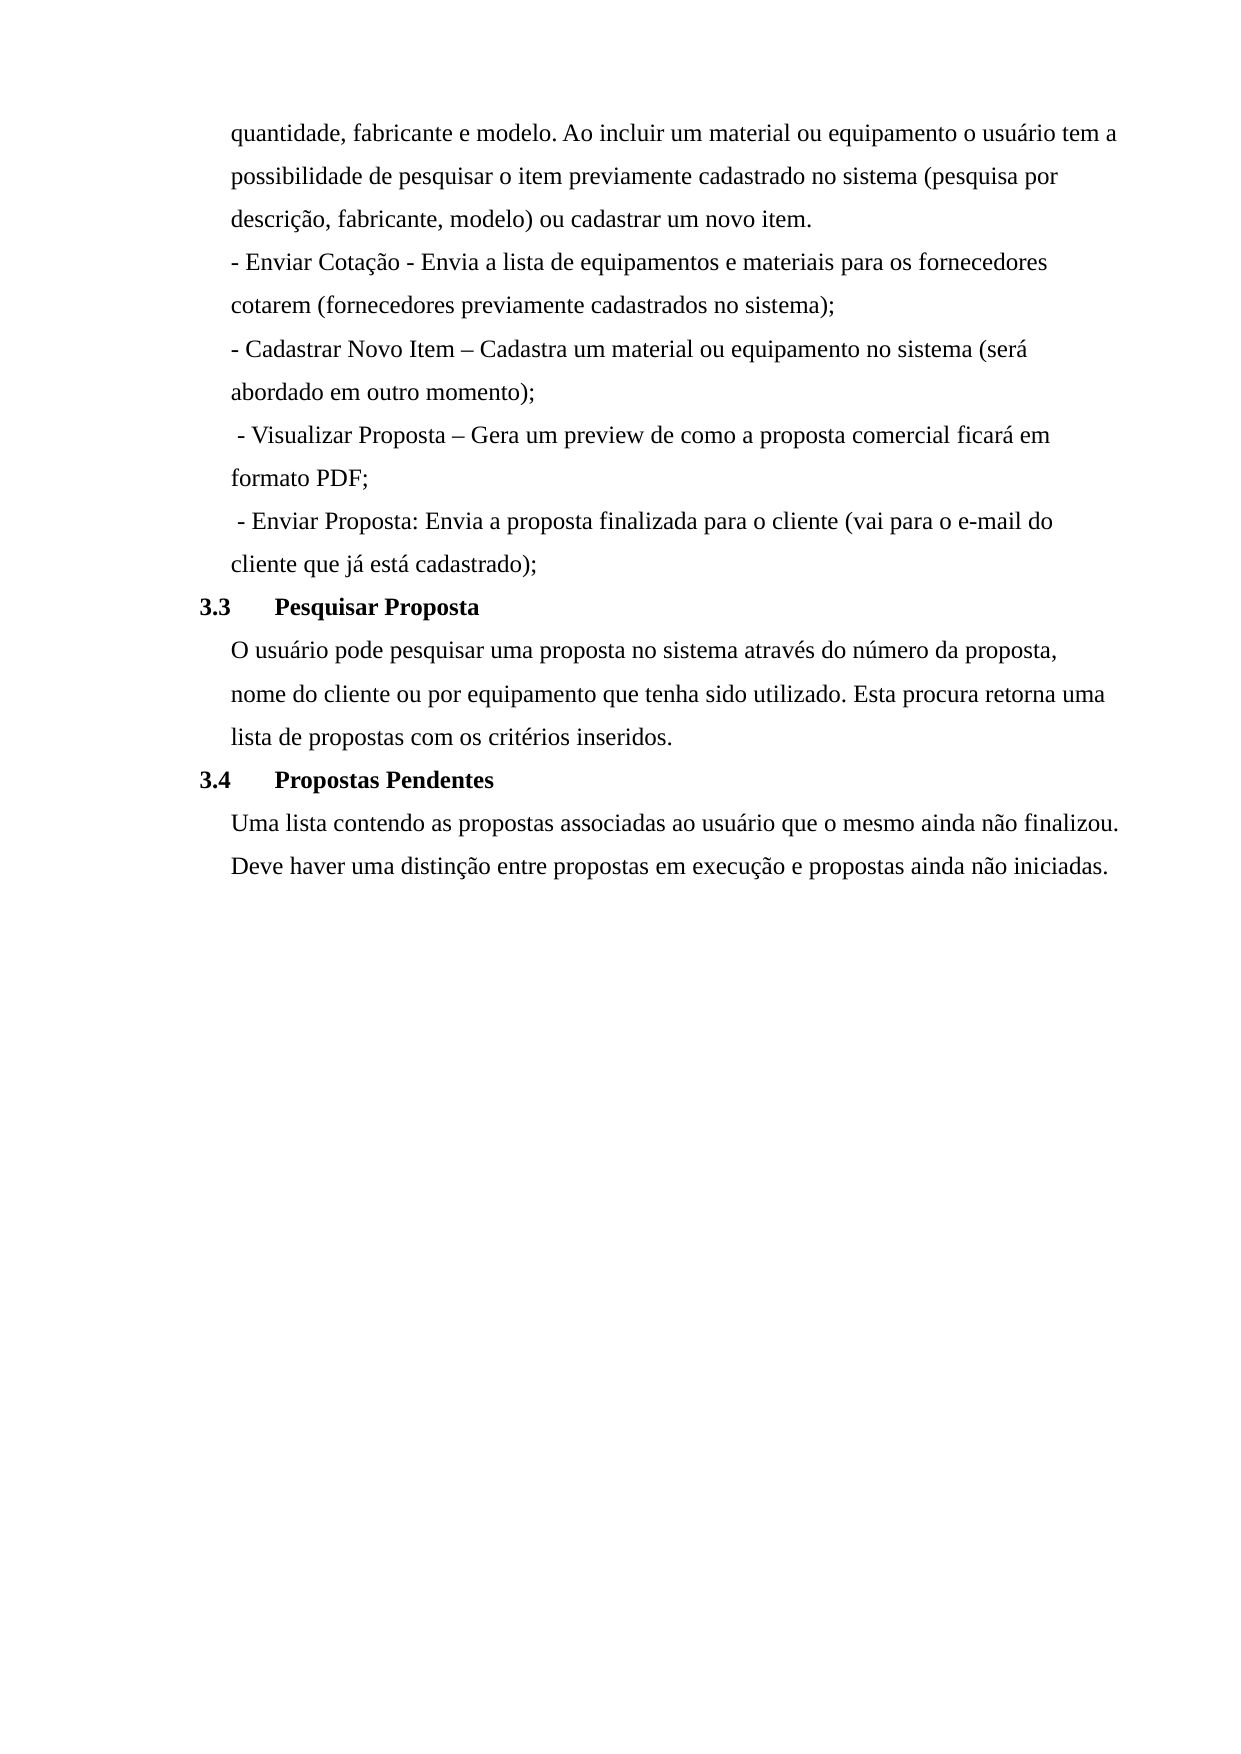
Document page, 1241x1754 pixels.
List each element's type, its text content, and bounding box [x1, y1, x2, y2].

list Propostas Pendentes [193, 765, 1122, 794]
list quantidade, fabricante e modelo. Ao incluir um material ou equipamento o usuário tem a possibilidade de pesquisar o item previamente cadastrado no sistema (pesquisa por descrição, fabricante, modelo) ou cadastrar um novo item. [193, 118, 1122, 233]
list - Visualizar Proposta – Gera um preview de como a proposta comercial ficará em formato PDF; [193, 420, 1122, 492]
list - Cadastrar Novo Item – Cadastra um material ou equipamento no sistema (será abordado em outro momento); [193, 334, 1122, 406]
list - Enviar Proposta: Envia a proposta finalizada para o cliente (vai para o e-mail do cliente que já está cadastrado); [193, 506, 1122, 578]
list Pesquisar Proposta [193, 592, 1122, 621]
list O usuário pode pesquisar uma proposta no sistema através do número da proposta, nome do cliente ou por equipamento que tenha sido utilizado. Esta procura retorna uma lista de propostas com os critérios inseridos. [193, 636, 1122, 751]
list - Enviar Cotação - Envia a lista de equipamentos e materiais para os fornecedores cotarem (fornecedores previamente cadastrados no sistema); [193, 247, 1122, 319]
list Uma lista contendo as propostas associadas ao usuário que o mesmo ainda não finalizou. Deve haver uma distinção entre propostas em execução e propostas ainda não iniciadas. [193, 808, 1122, 880]
